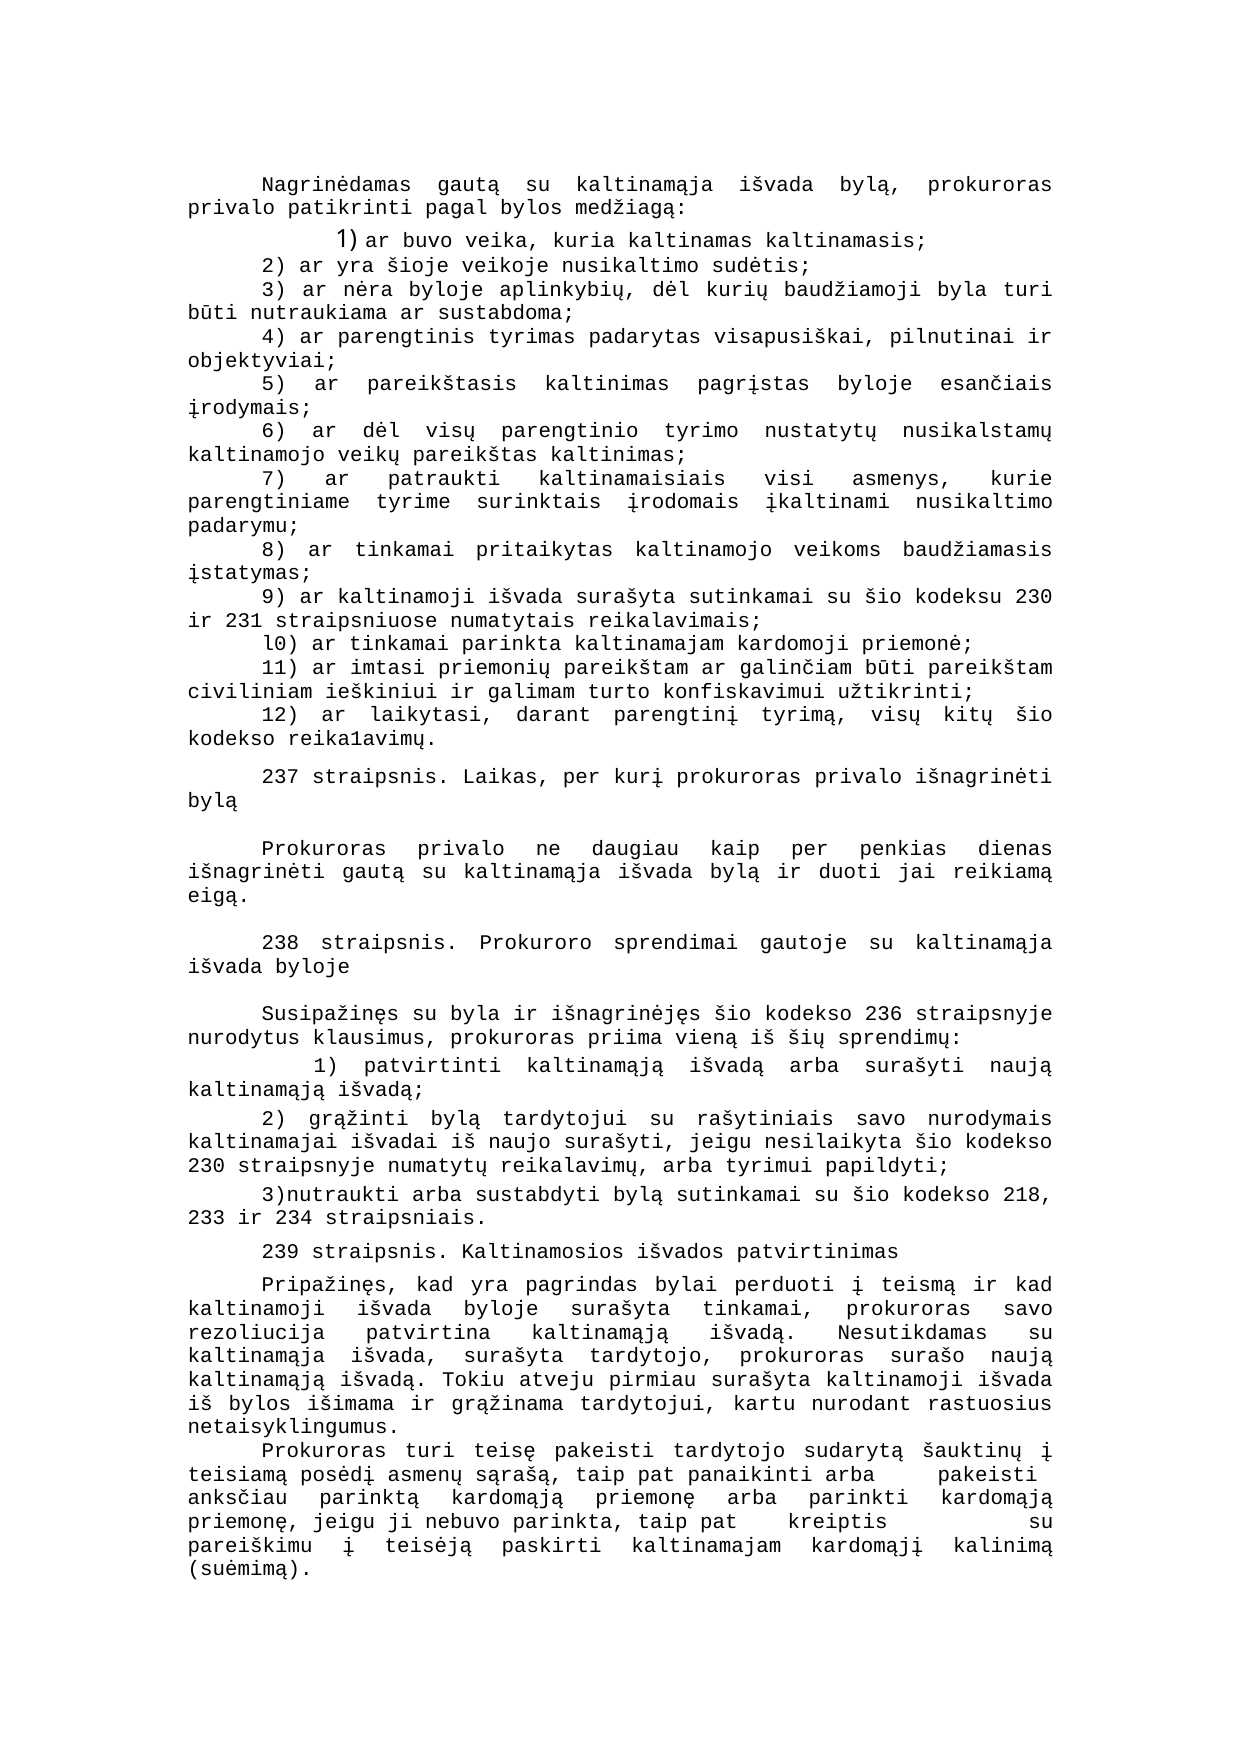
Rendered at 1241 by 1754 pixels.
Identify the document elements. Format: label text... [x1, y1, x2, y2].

text 237 straipsnis. Laikas, per kurį prokuroras privalo išnagrinėti bylą [187, 767, 1053, 814]
text 3)nutraukti arba sustabdyti bylą sutinkamai su šio kodekso 218, 233 ir 234 straipsniais. [187, 1183, 1053, 1231]
text Prokuroras privalo ne daugiau kaip per penkias dienas išnagrinėti gautą su kaltinamąja išvada bylą ir duoti jai reikiamą eigą. [187, 837, 1053, 908]
text 8) ar tinkamai pritaikytas kaltinamojo veikoms baudžiamasis įstatymas; [187, 539, 1053, 586]
text Prokuroras turi teisę pakeisti tardytojo sudarytą šauktinų į teisiamą posėdį asmenų sąrašą, taip pat panaikinti arba pakeisti anksčiau parinktą kardomąją priemonę arba parinkti kardomąją priemonę, jeigu ji nebuvo parinkta, taip pat kreiptis su pareiškimu į teisėją paskirti kaltinamajam kardomąjį kalinimą (suėmimą). [187, 1440, 1053, 1582]
text 7) ar patraukti kaltinamaisiais visi asmenys, kurie parengtiniame tyrime surinktais įrodomais įkaltinami nusikaltimo padarymu; [187, 468, 1053, 539]
text 5) ar pareikštasis kaltinimas pagrįstas byloje esančiais įrodymais; [187, 373, 1053, 421]
list ar buvo veika, kuria kaltinamas kaltinamasis; [261, 221, 1053, 255]
text 11) ar imtasi priemonių pareikštam ar galinčiam būti pareikštam civiliniam ieškiniui ir galimam turto konfiskavimui užtikrinti; [187, 657, 1053, 704]
text 239 straipsnis. Kaltinamosios išvados patvirtinimas [187, 1241, 1053, 1264]
text 238 straipsnis. Prokuroro sprendimai gautoje su kaltinamąja išvada byloje [187, 932, 1053, 979]
text 2) ar yra šioje veikoje nusikaltimo sudėtis; [187, 255, 1053, 279]
text Pripažinęs, kad yra pagrindas bylai perduoti į teismą ir kad kaltinamoji išvada byloje surašyta tinkamai, prokuroras savo rezoliucija patvirtina kaltinamąją išvadą. Nesutikdamas su kaltinamąja išvada, surašyta tardytojo, prokuroras surašo naują kaltinamąją išvadą. Tokiu atveju pirmiau surašyta kaltinamoji išvada iš bylos išimama ir grąžinama tardytojui, kartu nurodant rastuosius netaisyklingumus. [187, 1274, 1053, 1440]
text Susipažinęs su byla ir išnagrinėjęs šio kodekso 236 straipsnyje nurodytus klausimus, prokuroras priima vieną iš šių sprendimų: [187, 1003, 1053, 1050]
text l0) ar tinkamai parinkta kaltinamajam kardomoji priemonė; [187, 633, 1053, 657]
text 3) ar nėra byloje aplinkybių, dėl kurių baudžiamoji byla turi būti nutraukiama ar sustabdoma; [187, 279, 1053, 326]
text 6) ar dėl visų parengtinio tyrimo nustatytų nusikalstamų kaltinamojo veikų pareikštas kaltinimas; [187, 421, 1053, 468]
text 1) patvirtinti kaltinamąją išvadą arba surašyti naują kaltinamąją išvadą; [187, 1055, 1053, 1103]
text 4) ar parengtinis tyrimas padarytas visapusiškai, pilnutinai ir objektyviai; [187, 326, 1053, 373]
text 12) ar laikytasi, darant parengtinį tyrimą, visų kitų šio kodekso reika1avimų. [187, 704, 1053, 752]
text 9) ar kaltinamoji išvada surašyta sutinkamai su šio kodeksu 230 ir 231 straipsniuose numatytais reikalavimais; [187, 586, 1053, 633]
text 2) grąžinti bylą tardytojui su rašytiniais savo nurodymais kaltinamajai išvadai iš naujo surašyti, jeigu nesilaikyta šio kodekso 230 straipsnyje numatytų reikalavimų, arba tyrimui papildyti; [187, 1108, 1053, 1178]
text Nagrinėdamas gautą su kaltinamąja išvada bylą, prokuroras privalo patikrinti pagal bylos medžiagą: [187, 174, 1053, 221]
